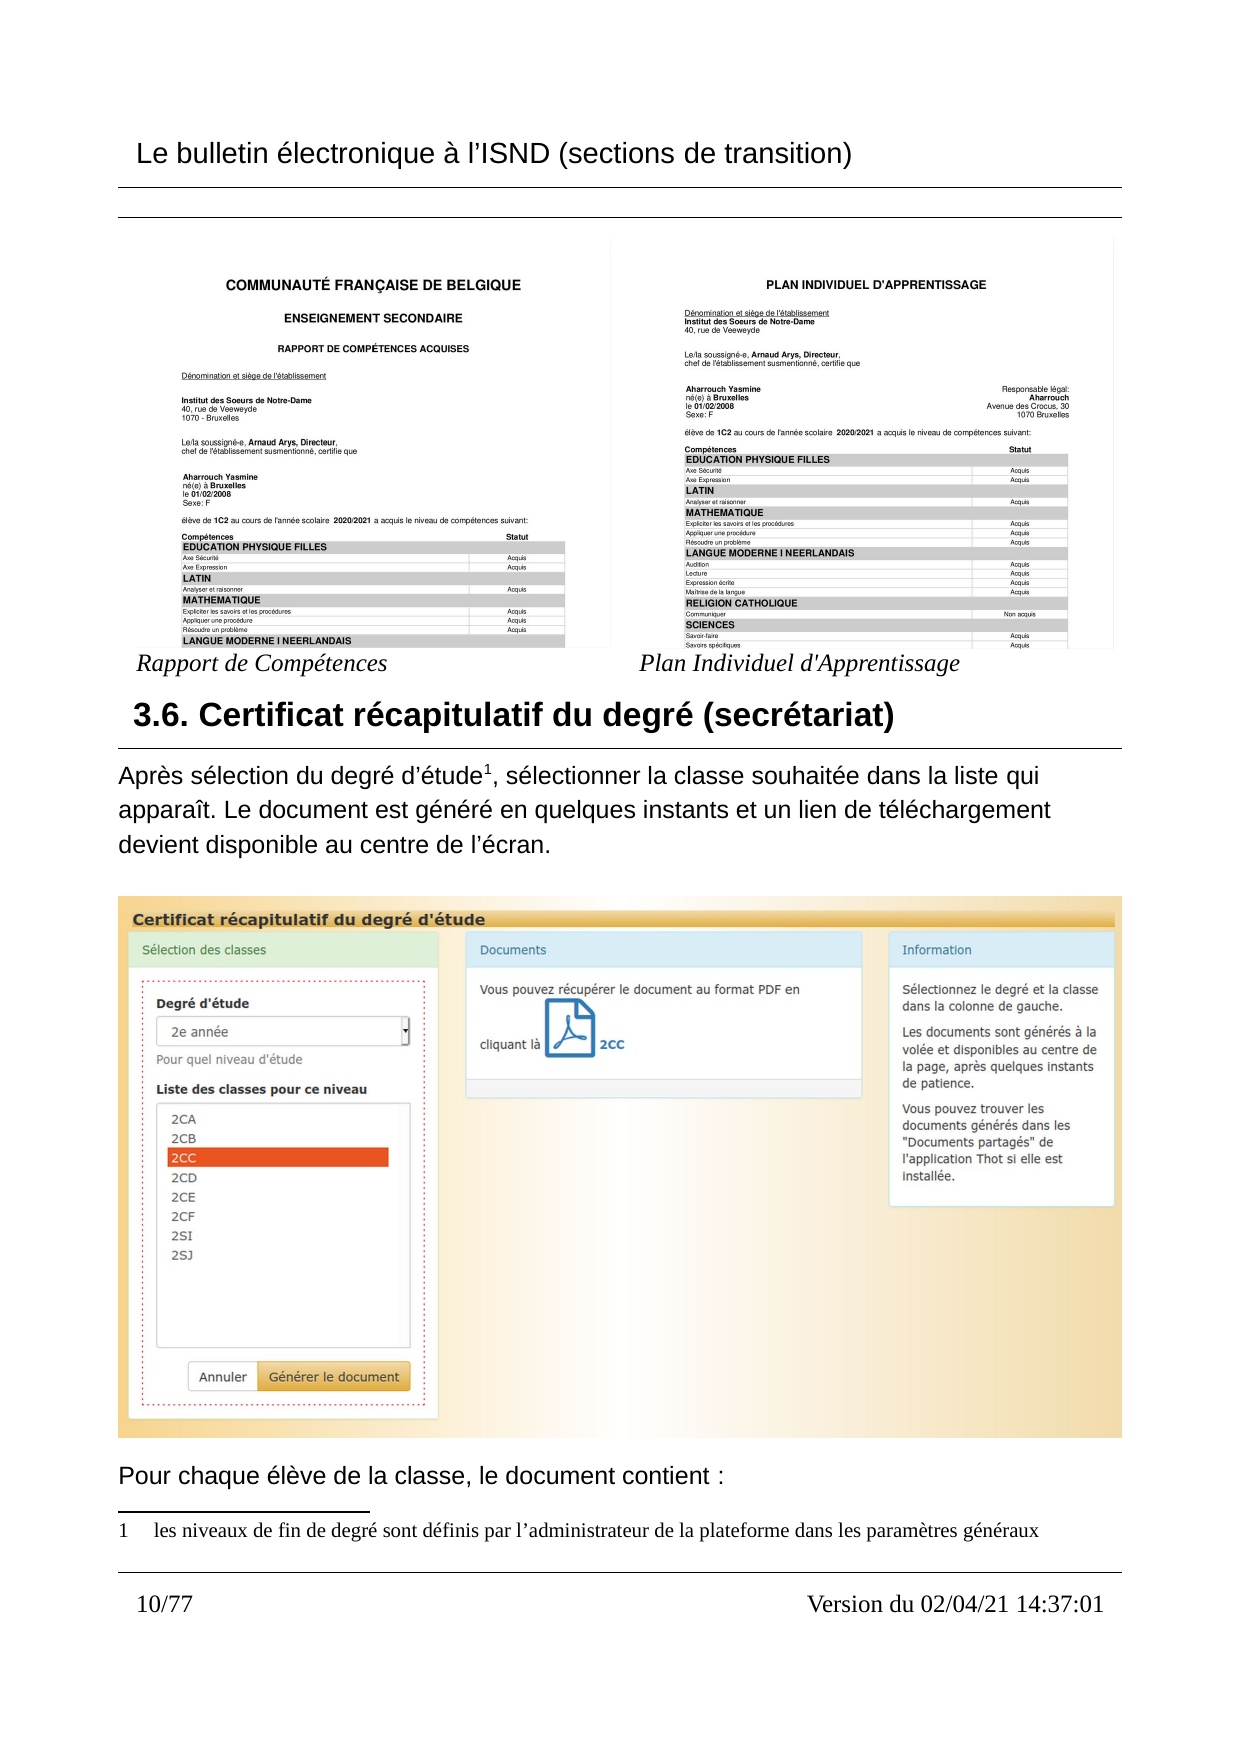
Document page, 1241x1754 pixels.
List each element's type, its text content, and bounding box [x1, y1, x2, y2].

picture [639, 237, 1114, 649]
text [118, 879, 1122, 896]
text Rapport de Compétences [136, 648, 610, 676]
subtitle Certificat récapitulatif du degré (secrétariat) [118, 645, 1122, 741]
text Pour chaque élève de la classe, le document contient : [118, 1438, 1122, 1489]
picture [136, 236, 611, 648]
text Après sélection du degré d’étude, sélectionner la classe souhaitée dans la liste qui apparaît. Le document est généré en quelques instants et un lien de téléchargement devient disponible au centre de l’écran. [118, 761, 1122, 859]
text Plan Individuel d'Apprentissage [639, 649, 1113, 677]
text les niveaux de fin de degré sont définis par l’administrateur de la plateforme dans les paramètres généraux [118, 1518, 1122, 1542]
picture [118, 896, 1123, 1438]
